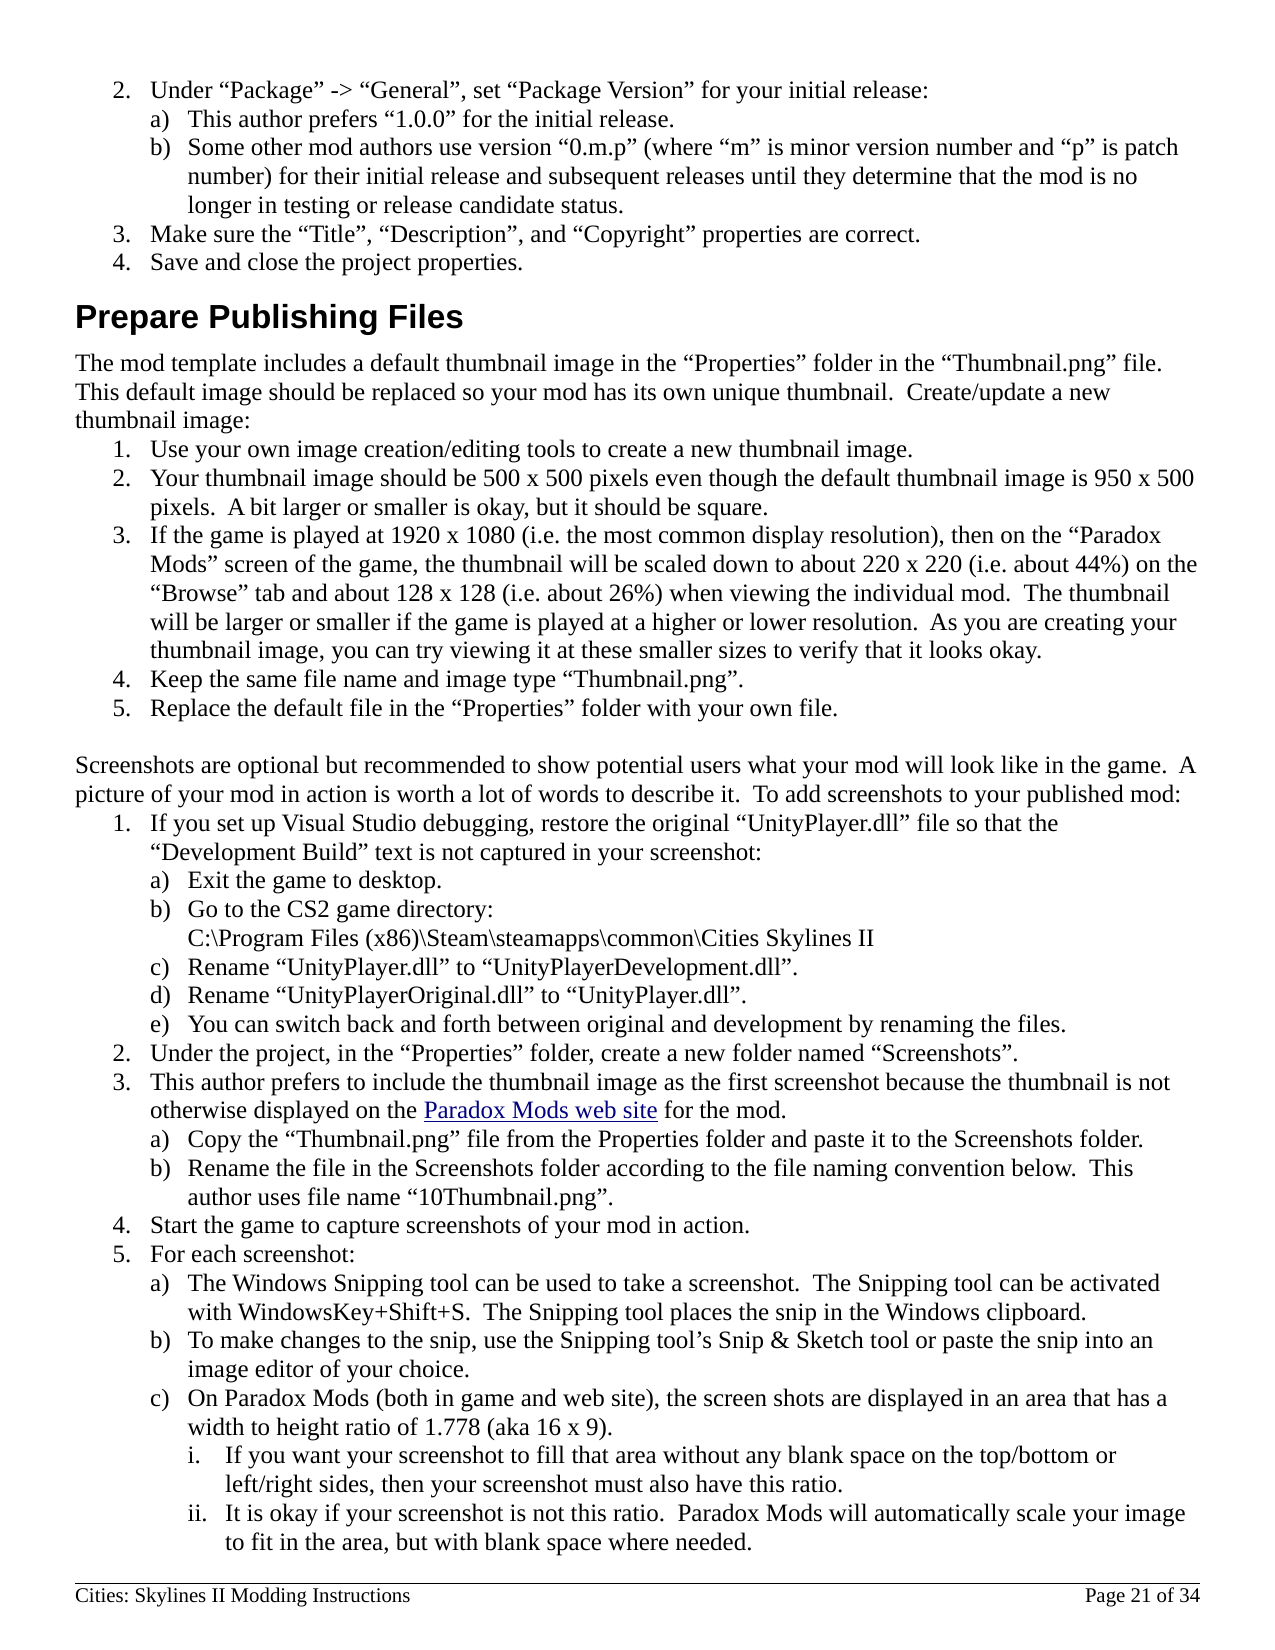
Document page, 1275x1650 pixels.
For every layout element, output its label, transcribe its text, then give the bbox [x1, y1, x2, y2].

list For each screenshot: [112, 1239, 1200, 1268]
list Start the game to capture screenshots of your mod in action. [112, 1211, 1200, 1239]
list If you want your screenshot to fill that area without any blank space on the top/bottom or left/right sides, then your screenshot must also have this ratio. [187, 1441, 1200, 1498]
list Keep the same file name and image type “Thumbnail.png”. [112, 664, 1200, 693]
list Use your own image creation/editing tools to create a new thumbnail image. [112, 434, 1200, 463]
list To make changes to the snip, use the Snipping tool’s Snip & Sketch tool or paste the snip into an image editor of your choice. [150, 1326, 1200, 1383]
list Your thumbnail image should be 500 x 500 pixels even though the default thumbnail image is 950 x 500 pixels. A bit larger or smaller is okay, but it should be square. [112, 463, 1200, 521]
text The mod template includes a default thumbnail image in the “Properties” folder in the “Thumbnail.png” file. This default image should be replaced so your mod has its own unique thumbnail. Create/update a new thumbnail image: [75, 348, 1200, 434]
list Rename the file in the Screenshots folder according to the file naming convention below. This author uses file name “10Thumbnail.png”. [150, 1153, 1200, 1211]
list This author prefers to include the thumbnail image as the first screenshot because the thumbnail is not otherwise displayed on the Paradox Mods web site for the mod. [112, 1067, 1200, 1124]
list If you set up Visual Studio debugging, restore the original “UnityPlayer.dll” file so that the “Development Build” text is not captured in your screenshot: [112, 808, 1200, 866]
list Rename “UnityPlayerOriginal.dll” to “UnityPlayer.dll”. [150, 981, 1200, 1009]
text Screenshots are optional but recommended to show potential users what your mod will look like in the game. A picture of your mod in action is worth a lot of words to describe it. To add screenshots to your published mod: [75, 751, 1200, 808]
list If the game is played at 1920 x 1080 (i.e. the most common display resolution), then on the “Paradox Mods” screen of the game, the thumbnail will be scaled down to about 220 x 220 (i.e. about 44%) on the “Browse” tab and about 128 x 128 (i.e. about 26%) when viewing the individual mod. The thumbnail will be larger or smaller if the game is played at a higher or lower resolution. As you are creating your thumbnail image, you can try viewing it at these smaller sizes to verify that it looks okay. [112, 521, 1200, 664]
subtitle Prepare Publishing Files [75, 297, 1200, 336]
list Under “Package” -> “General”, set “Package Version” for your initial release: [112, 75, 1200, 104]
list Copy the “Thumbnail.png” file from the Properties folder and paste it to the Screenshots folder. [150, 1124, 1200, 1153]
list On Paradox Mods (both in game and web site), the screen shots are displayed in an area that has a width to height ratio of 1.778 (aka 16 x 9). [150, 1383, 1200, 1441]
list Rename “UnityPlayer.dll” to “UnityPlayerDevelopment.dll”. [150, 952, 1200, 981]
list Exit the game to desktop. [150, 866, 1200, 894]
list Replace the default file in the “Properties” folder with your own file. [112, 693, 1200, 722]
list The Windows Snipping tool can be used to take a screenshot. The Snipping tool can be activated with WindowsKey+Shift+S. The Snipping tool places the snip in the Windows clipboard. [150, 1268, 1200, 1326]
list Make sure the “Title”, “Description”, and “Copyright” properties are correct. [112, 219, 1200, 247]
list This author prefers “1.0.0” for the initial release. [150, 104, 1200, 132]
list Some other mod authors use version “0.m.p” (where “m” is minor version number and “p” is patch number) for their initial release and subsequent releases until they determine that the mod is no longer in testing or release candidate status. [150, 132, 1200, 219]
list Save and close the project properties. [112, 247, 1200, 276]
list It is okay if your screenshot is not this ratio. Paradox Mods will automatically scale your image to fit in the area, but with blank space where needed. [187, 1498, 1200, 1556]
list You can switch back and forth between original and development by renaming the files. [150, 1009, 1200, 1038]
list Go to the CS2 game directory: C:\Program Files (x86)\Steam\steamapps\common\Cities Skylines II [150, 894, 1200, 952]
list Under the project, in the “Properties” folder, create a new folder named “Screenshots”. [112, 1038, 1200, 1067]
